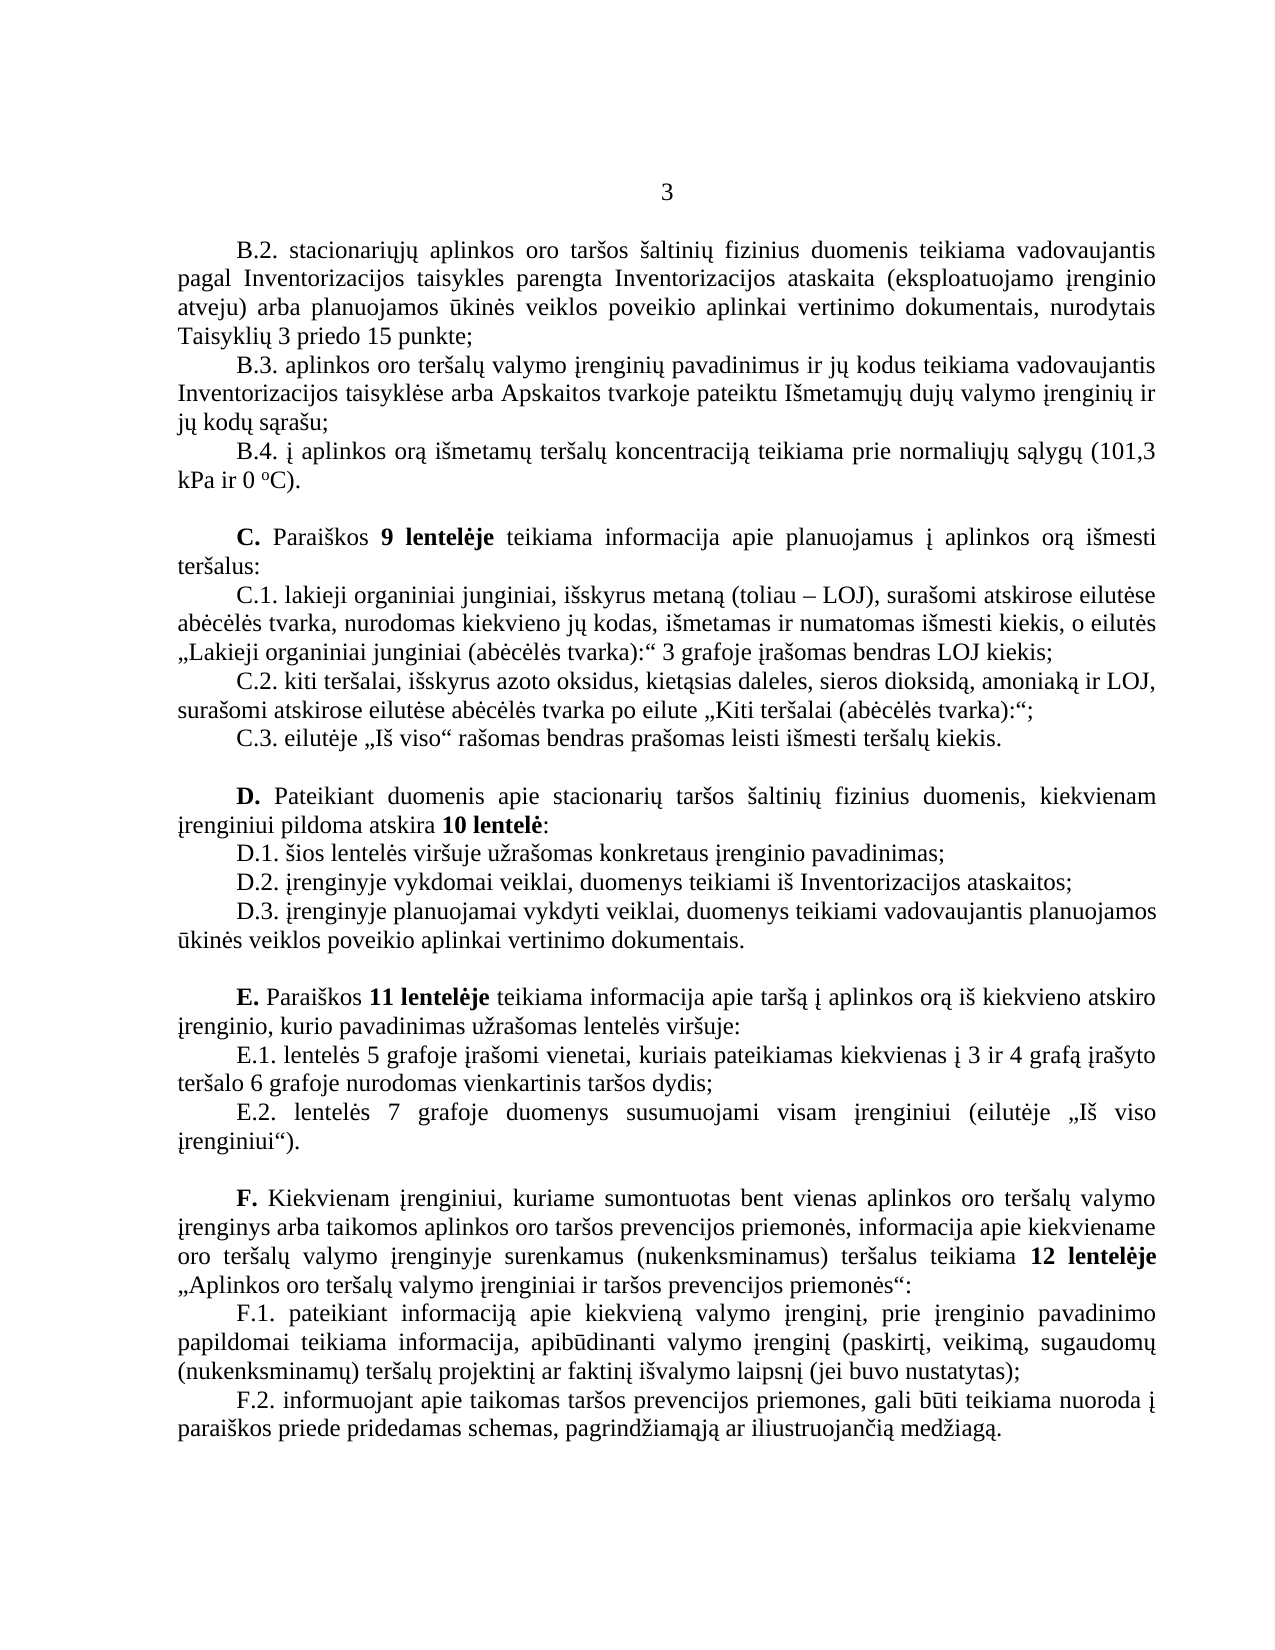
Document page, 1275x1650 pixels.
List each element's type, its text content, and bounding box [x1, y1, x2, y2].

text B.2. stacionariųjų aplinkos oro taršos šaltinių fizinius duomenis teikiama vadovaujantis pagal Inventorizacijos taisykles parengta Inventorizacijos ataskaita (eksploatuojamo įrenginio atveju) arba planuojamos ūkinės veiklos poveikio aplinkai vertinimo dokumentais, nurodytais Taisyklių 3 priedo 15 punkte; [177, 235, 1157, 350]
text C.1. lakieji organiniai junginiai, išskyrus metaną (toliau – LOJ), surašomi atskirose eilutėse abėcėlės tvarka, nurodomas kiekvieno jų kodas, išmetamas ir numatomas išmesti kiekis, o eilutės „Lakieji organiniai junginiai (abėcėlės tvarka):“ 3 grafoje įrašomas bendras LOJ kiekis; [177, 580, 1157, 666]
text F.1. pateikiant informaciją apie kiekvieną valymo įrenginį, prie įrenginio pavadinimo papildomai teikiama informacija, apibūdinanti valymo įrenginį (paskirtį, veikimą, sugaudomų (nukenksminamų) teršalų projektinį ar faktinį išvalymo laipsnį (jei buvo nustatytas); [177, 1298, 1157, 1385]
text E. Paraiškos 11 lentelėje teikiama informacija apie taršą į aplinkos orą iš kiekvieno atskiro įrenginio, kurio pavadinimas užrašomas lentelės viršuje: [177, 982, 1157, 1040]
text C.3. eilutėje „Iš viso“ rašomas bendras prašomas leisti išmesti teršalų kiekis. [177, 723, 1157, 752]
text D.1. šios lentelės viršuje užrašomas konkretaus įrenginio pavadinimas; [177, 838, 1157, 867]
text B.3. aplinkos oro teršalų valymo įrenginių pavadinimus ir jų kodus teikiama vadovaujantis Inventorizacijos taisyklėse arba Apskaitos tvarkoje pateiktu Išmetamųjų dujų valymo įrenginių ir jų kodų sąrašu; [177, 350, 1157, 436]
text B.4. į aplinkos orą išmetamų teršalų koncentraciją teikiama prie normaliųjų sąlygų (101,3 kPa ir 0 oC). [177, 436, 1157, 493]
text E.2. lentelės 7 grafoje duomenys susumuojami visam įrenginiui (eilutėje „Iš viso įrenginiui“). [177, 1097, 1157, 1155]
text F.2. informuojant apie taikomas taršos prevencijos priemones, gali būti teikiama nuoroda į paraiškos priede pridedamas schemas, pagrindžiamąją ar iliustruojančią medžiagą. [177, 1385, 1157, 1442]
text D.2. įrenginyje vykdomai veiklai, duomenys teikiami iš Inventorizacijos ataskaitos; [177, 867, 1157, 896]
text D. Pateikiant duomenis apie stacionarių taršos šaltinių fizinius duomenis, kiekvienam įrenginiui pildoma atskira 10 lentelė: [177, 781, 1157, 838]
text C.2. kiti teršalai, išskyrus azoto oksidus, kietąsias daleles, sieros dioksidą, amoniaką ir LOJ, surašomi atskirose eilutėse abėcėlės tvarka po eilute „Kiti teršalai (abėcėlės tvarka):“; [177, 666, 1157, 723]
text F. Kiekvienam įrenginiui, kuriame sumontuotas bent vienas aplinkos oro teršalų valymo įrenginys arba taikomos aplinkos oro taršos prevencijos priemonės, informacija apie kiekviename oro teršalų valymo įrenginyje surenkamus (nukenksminamus) teršalus teikiama 12 lentelėje „Aplinkos oro teršalų valymo įrenginiai ir taršos prevencijos priemonės“: [177, 1183, 1157, 1298]
text C. Paraiškos 9 lentelėje teikiama informacija apie planuojamus į aplinkos orą išmesti teršalus: [177, 522, 1157, 580]
text D.3. įrenginyje planuojamai vykdyti veiklai, duomenys teikiami vadovaujantis planuojamos ūkinės veiklos poveikio aplinkai vertinimo dokumentais. [177, 896, 1157, 953]
text E.1. lentelės 5 grafoje įrašomi vienetai, kuriais pateikiamas kiekvienas į 3 ir 4 grafą įrašyto teršalo 6 grafoje nurodomas vienkartinis taršos dydis; [177, 1040, 1157, 1097]
